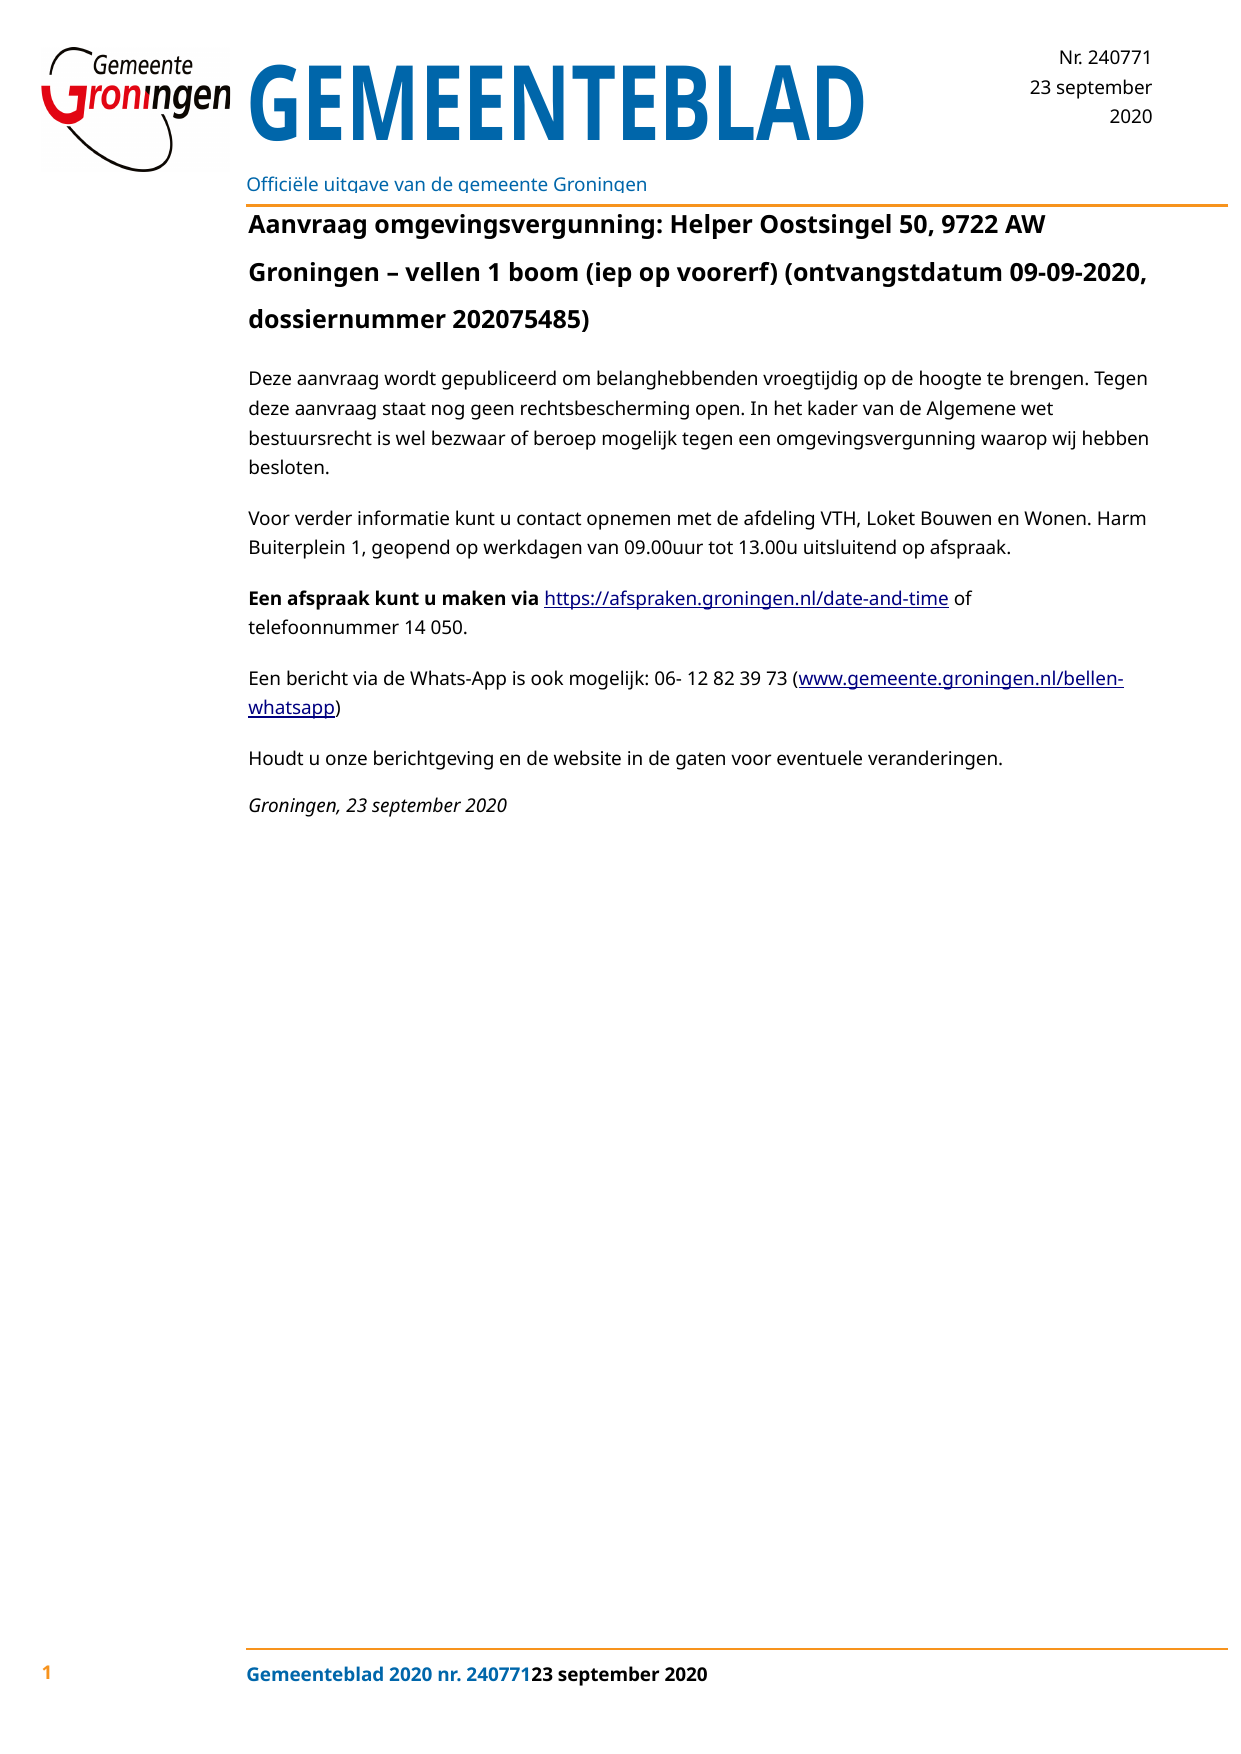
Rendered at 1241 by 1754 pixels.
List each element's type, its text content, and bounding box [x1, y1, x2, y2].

text Een afspraak kunt u maken via https://afspraken.groningen.nl/date-and-time of telefoonnummer 14 050. [248, 585, 1152, 640]
text Deze aanvraag wordt gepubliceerd om belanghebbenden vroegtijdig op de hoogte te brengen. Tegen deze aanvraag staat nog geen rechtsbescherming open. In het kader van de Algemene wet bestuursrecht is wel bezwaar of beroep mogelijk tegen een omgevingsvergunning waarop wij hebben besloten. [248, 366, 1152, 480]
picture [41, 47, 231, 172]
text Een bericht via de Whats-App is ook mogelijk: 06- 12 82 39 73 (www.gemeente.groningen.nl/bellen-whatsapp) [248, 665, 1152, 720]
text Groningen, 23 september 2020 [248, 792, 1152, 818]
text Aanvraag omgevingsvergunning: Helper Oostsingel 50, 9722 AW Groningen – vellen 1 boom (iep op voorerf) (ontvangstdatum 09-09-2020, dossiernummer 202075485) [248, 207, 1152, 336]
text Voor verder informatie kunt u contact opnemen met de afdeling VTH, Loket Bouwen en Wonen. Harm Buiterplein 1, geopend op werkdagen van 09.00uur tot 13.00u uitsluitend op afspraak. [248, 505, 1152, 560]
text Houdt u onze berichtgeving en de website in de gaten voor eventuele veranderingen. [248, 745, 1152, 770]
